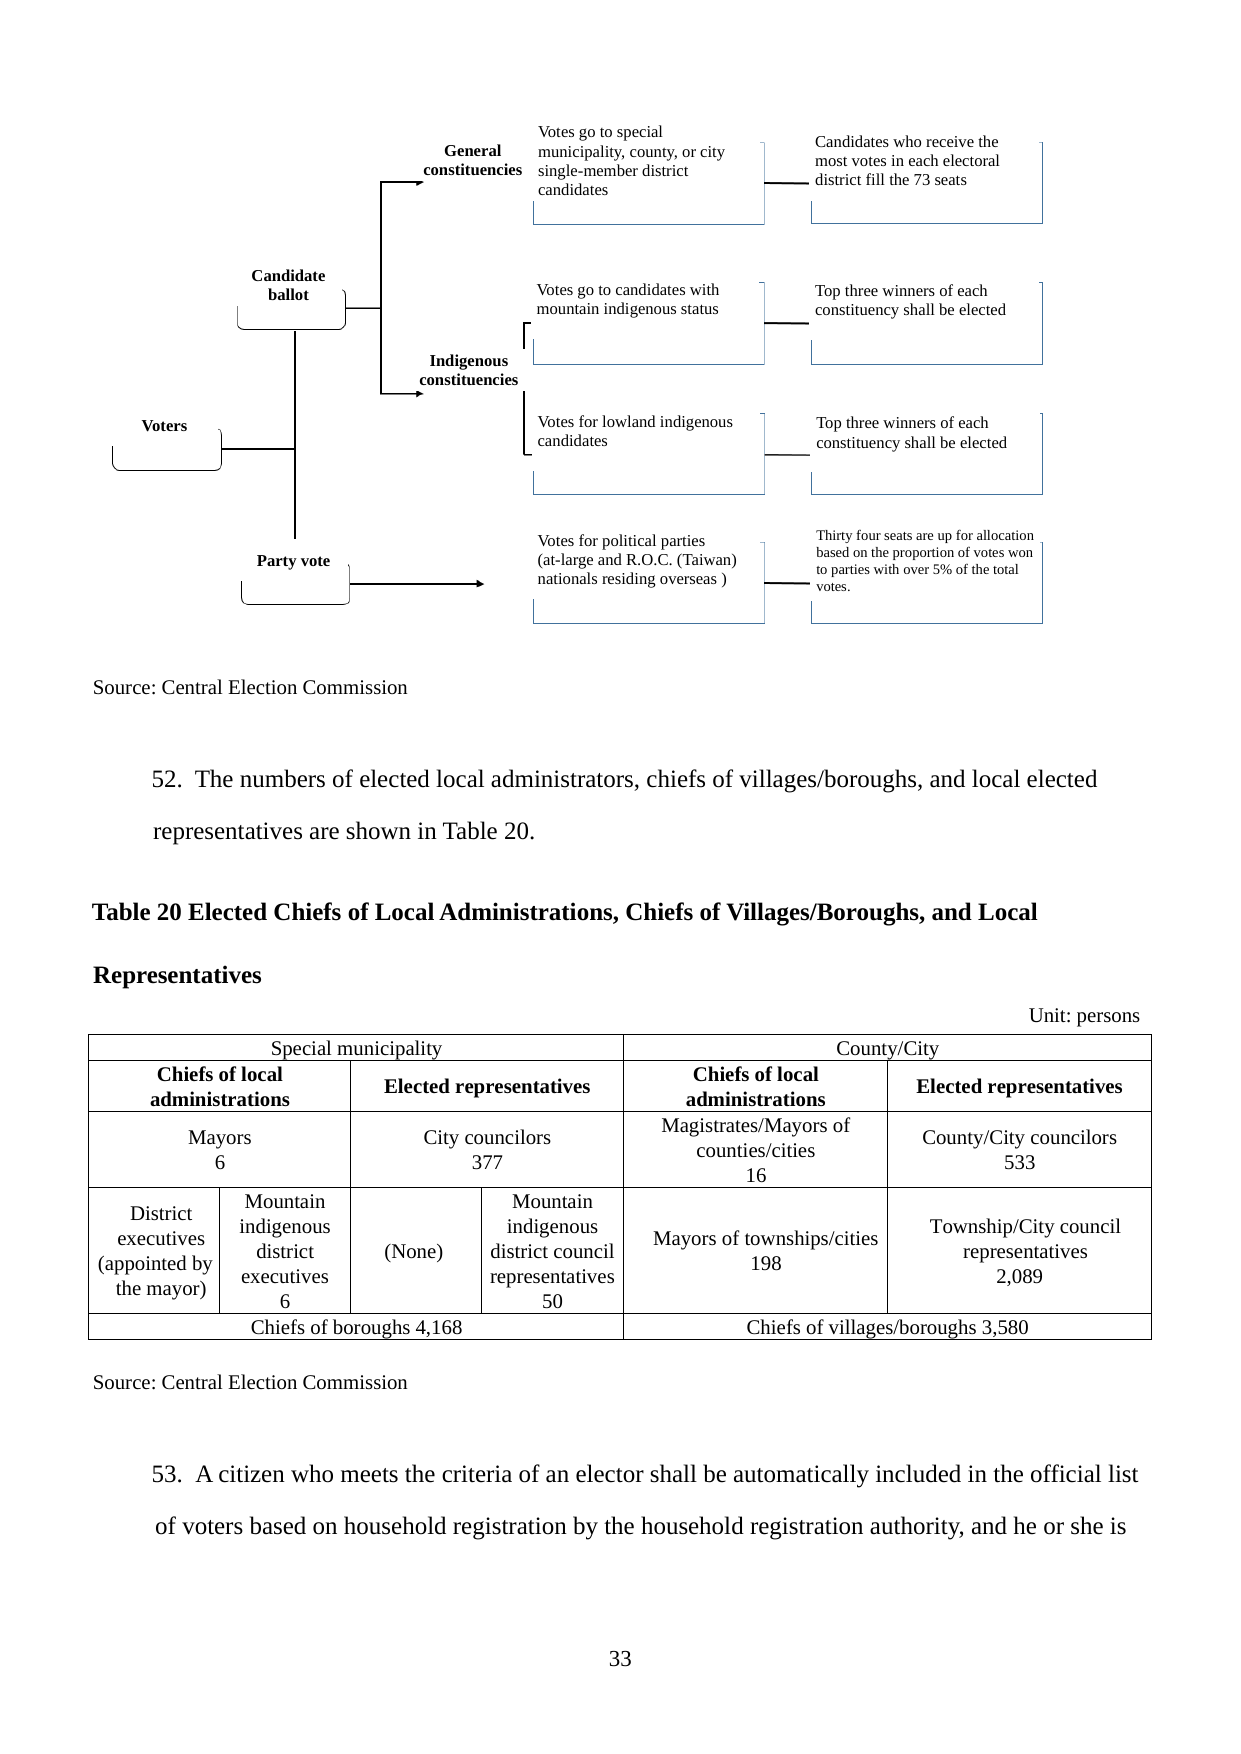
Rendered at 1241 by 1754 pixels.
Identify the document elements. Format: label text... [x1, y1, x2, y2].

table_cell Chiefs of local administrations [624, 1061, 887, 1111]
table_header Unit: persons [89, 995, 1151, 1034]
text Votes for political parties [537, 530, 754, 549]
text Candidates who receive the most votes in each electoral district fill the 73 seats [815, 132, 1033, 189]
table_cell Chiefs of local administrations [89, 1061, 350, 1111]
table_cell Magistrates/Mayors of counties/cities 16 [624, 1112, 887, 1187]
text Party vote [242, 550, 345, 569]
table_cell Elected representatives [888, 1061, 1151, 1111]
table_cell Mountain indigenous district executives 6 [220, 1188, 350, 1313]
text Votes go to special municipality, county, or city single-member district candidates [538, 122, 754, 199]
text Table 20 Elected Chiefs of Local Administrations, Chiefs of Villages/Boroughs, and Local Representatives [89, 870, 1151, 995]
text Voters [113, 416, 216, 435]
table_cell Elected representatives [351, 1061, 623, 1111]
table_cell Mountain indigenous district council representatives 50 [482, 1188, 623, 1313]
text Source: Central Election Commission [89, 645, 1151, 708]
list A citizen who meets the criteria of an elector shall be automatically included in the official list of voters based on household registration by the household registration authority, and he or she is [142, 1422, 1151, 1547]
table_cell Mayors 6 [89, 1112, 350, 1187]
table_cell County/City councilors 533 [888, 1112, 1151, 1187]
table_cell County/City [624, 1035, 1151, 1060]
text Candidate ballot [237, 266, 339, 304]
text (at-large and R.O.C. (Taiwan) nationals residing overseas ) [537, 549, 754, 588]
text Top three winners of each constituency shall be elected [816, 413, 1034, 452]
table_cell (None) [351, 1188, 481, 1313]
text Indigenous constituencies [415, 351, 522, 389]
list The numbers of elected local administrators, chiefs of villages/boroughs, and local elected representatives are shown in Table 20. [142, 726, 1151, 851]
text Votes go to candidates with mountain indigenous status [536, 279, 753, 318]
table_cell Township/City council representatives 2,089 [888, 1188, 1151, 1313]
text Source: Central Election Commission [89, 1340, 1151, 1403]
text Top three winners of each constituency shall be elected [815, 281, 1033, 319]
table_cell Chiefs of villages/boroughs 3,580 [624, 1314, 1151, 1339]
table_cell Chiefs of boroughs 4,168 [89, 1314, 623, 1339]
text Votes for lowland indigenous candidates [537, 412, 754, 450]
text General constituencies [412, 141, 532, 179]
table_cell Mayors of townships/cities 198 [624, 1188, 887, 1313]
table_cell District executives (appointed by the mayor) [89, 1188, 219, 1313]
table_cell City councilors 377 [351, 1112, 623, 1187]
table_cell Special municipality [89, 1035, 623, 1060]
text Thirty four seats are up for allocation based on the proportion of votes won to parties with over 5% of the total votes. [816, 527, 1034, 594]
